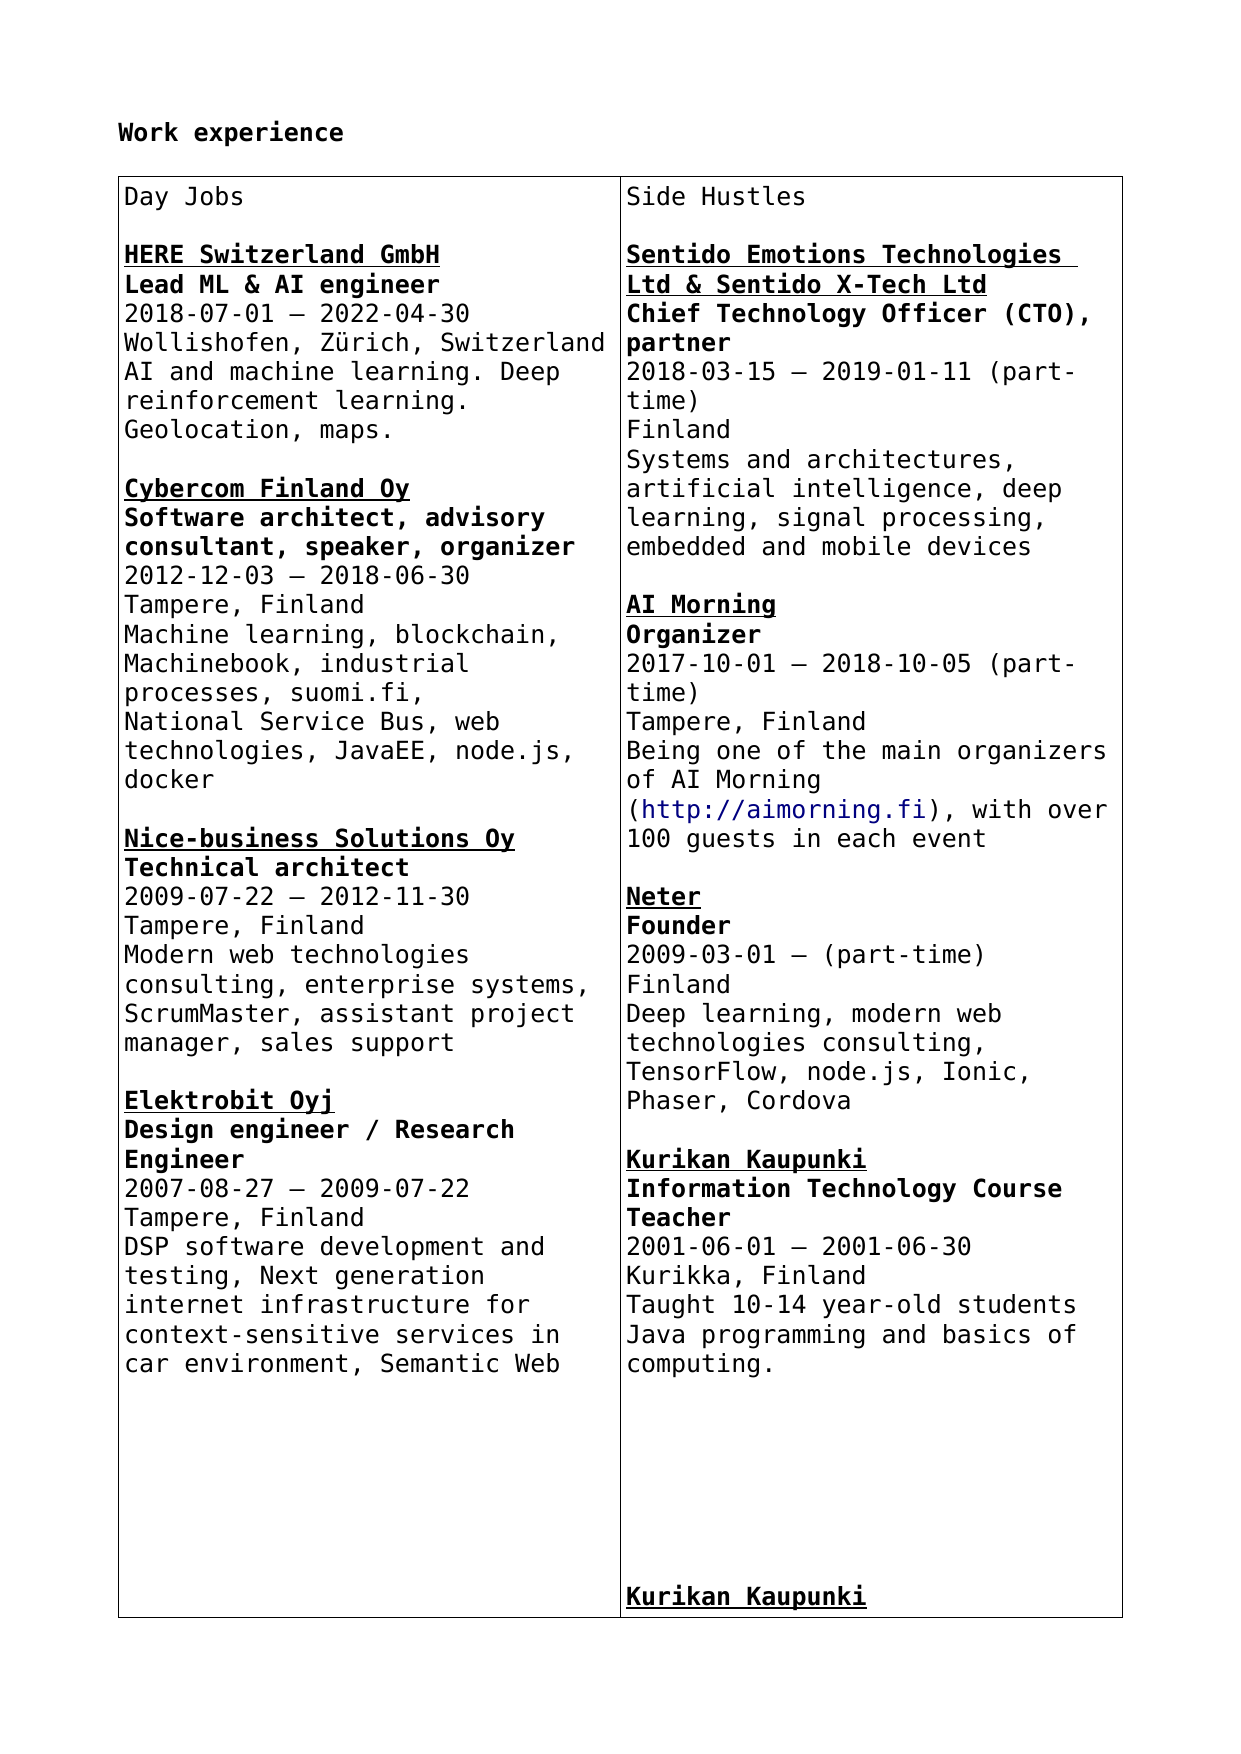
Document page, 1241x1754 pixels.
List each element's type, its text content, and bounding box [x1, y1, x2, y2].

table_header Side Hustles Sentido Emotions Technologies Ltd & Sentido X-Tech Ltd Chief Technology Officer (CTO), partner 2018-03-15 – 2019-01-11 (part-time) Finland Systems and architectures, artificial intelligence, deep learning, signal processing, embedded and mobile devices AI Morning Organizer 2017-10-01 – 2018-10-05 (part-time) Tampere, Finland Being one of the main organizers of AI Morning (http://aimorning.fi), with over 100 guests in each event Neter Founder 2009-03-01 – (part-time) Finland Deep learning, modern web technologies consulting, TensorFlow, node.js, Ionic, Phaser, Cordova Kurikan Kaupunki Information Technology Course Teacher 2001-06-01 – 2001-06-30 Kurikka, Finland Taught 10-14 year-old students Java programming and basics of computing. Kurikan Kaupunki [621, 177, 1122, 1617]
text Work experience [118, 118, 1122, 147]
table_header Day Jobs HERE Switzerland GmbH Lead ML & AI engineer 2018-07-01 – 2022-04-30 Wollishofen, Zürich, Switzerland AI and machine learning. Deep reinforcement learning. Geolocation, maps. Cybercom Finland Oy Software architect, advisory consultant, speaker, organizer 2012-12-03 – 2018-06-30 Tampere, Finland Machine learning, blockchain, Machinebook, industrial processes, suomi.fi, National Service Bus, web technologies, JavaEE, node.js, docker Nice-business Solutions Oy Technical architect 2009-07-22 – 2012-11-30 Tampere, Finland Modern web technologies consulting, enterprise systems, ScrumMaster, assistant project manager, sales support Elektrobit Oyj Design engineer / Research Engineer 2007-08-27 – 2009-07-22 Tampere, Finland DSP software development and testing, Next generation internet infrastructure for context-sensitive services in car environment, Semantic Web [119, 177, 620, 1617]
